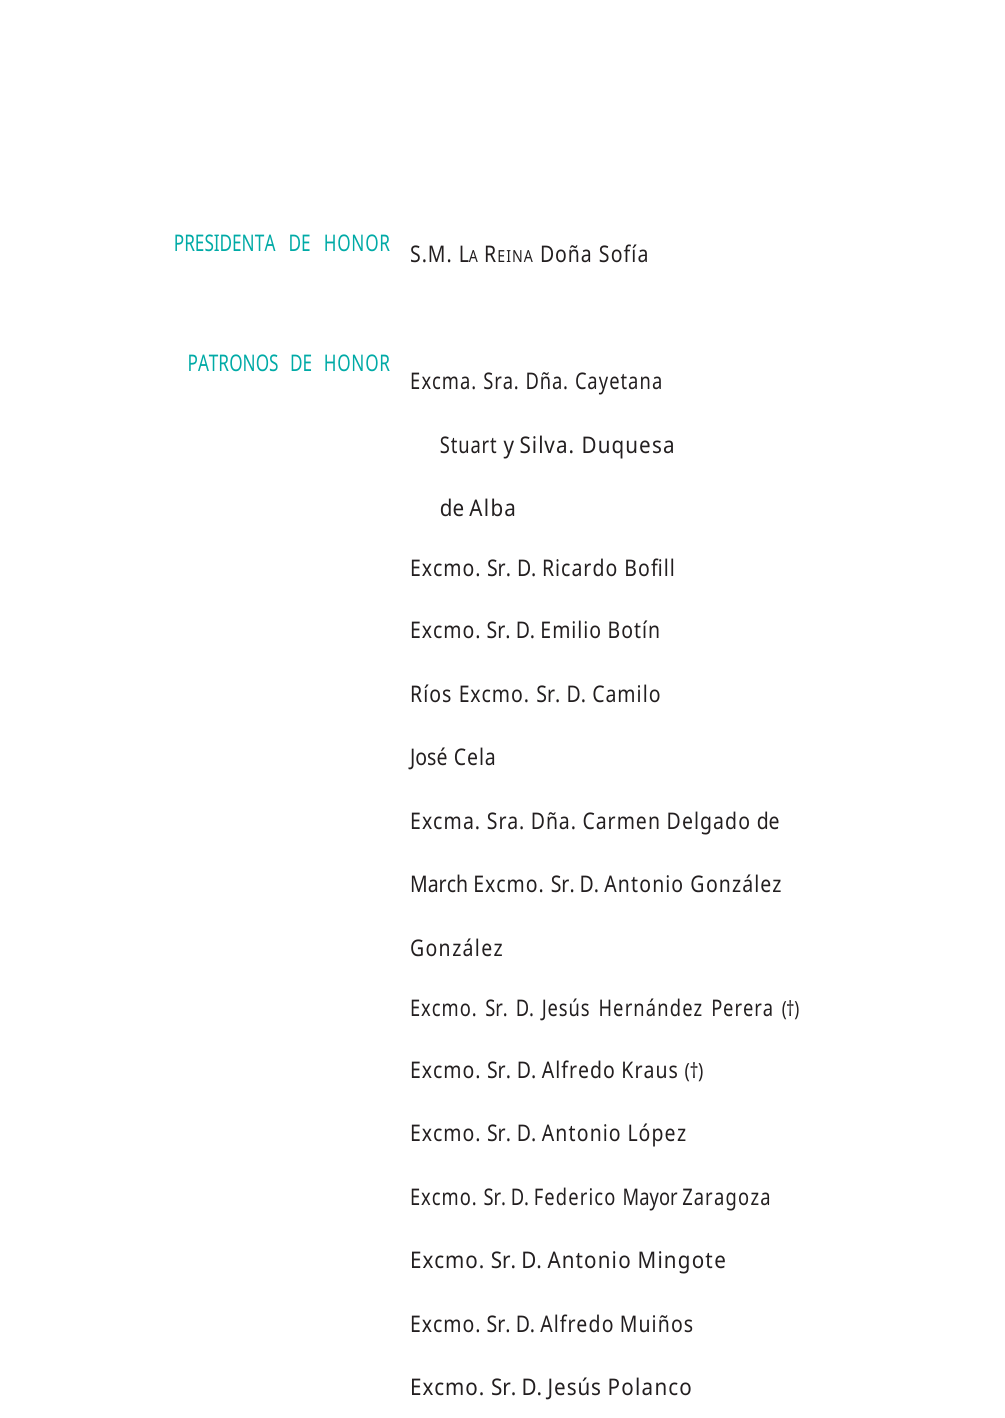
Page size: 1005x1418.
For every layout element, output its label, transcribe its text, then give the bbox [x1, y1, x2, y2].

text Excma. Sra. Dña. Carmen Delgado de March Excmo. Sr. D. Antonio González González [410, 804, 800, 963]
text Excmo. Sr. D. Ricardo Bofill [410, 556, 918, 582]
text Excmo. Sr. D. Alfredo Kraus (†) [410, 1053, 975, 1085]
text P atr onato de Honor [920, 259, 994, 845]
text Excmo. Sr. D. Alfredo Muiños Excmo. Sr. D. Jesús Polanco [410, 1307, 699, 1402]
text Excmo. Sr. D. Antonio López [410, 1117, 975, 1148]
text PRESIDENTA DE HONOR [103, 227, 390, 258]
text Excmo. Sr. D. Emilio Botín Ríos Excmo. Sr. D. Camilo José Cela [410, 614, 699, 772]
text Excma. Sra. Dña. Cayetana Stuart y Silva. Duquesa de Alba [410, 365, 699, 523]
text Excmo. Sr. D. Jesús Hernández Perera (†) [410, 995, 975, 1021]
text PATRONOS DE HONOR [103, 347, 390, 378]
text S.M. LA REINA Doña Sofía [410, 238, 975, 269]
text Excmo. Sr. D. Federico Mayor Zaragoza Excmo. Sr. D. Antonio Mingote [410, 1181, 800, 1275]
